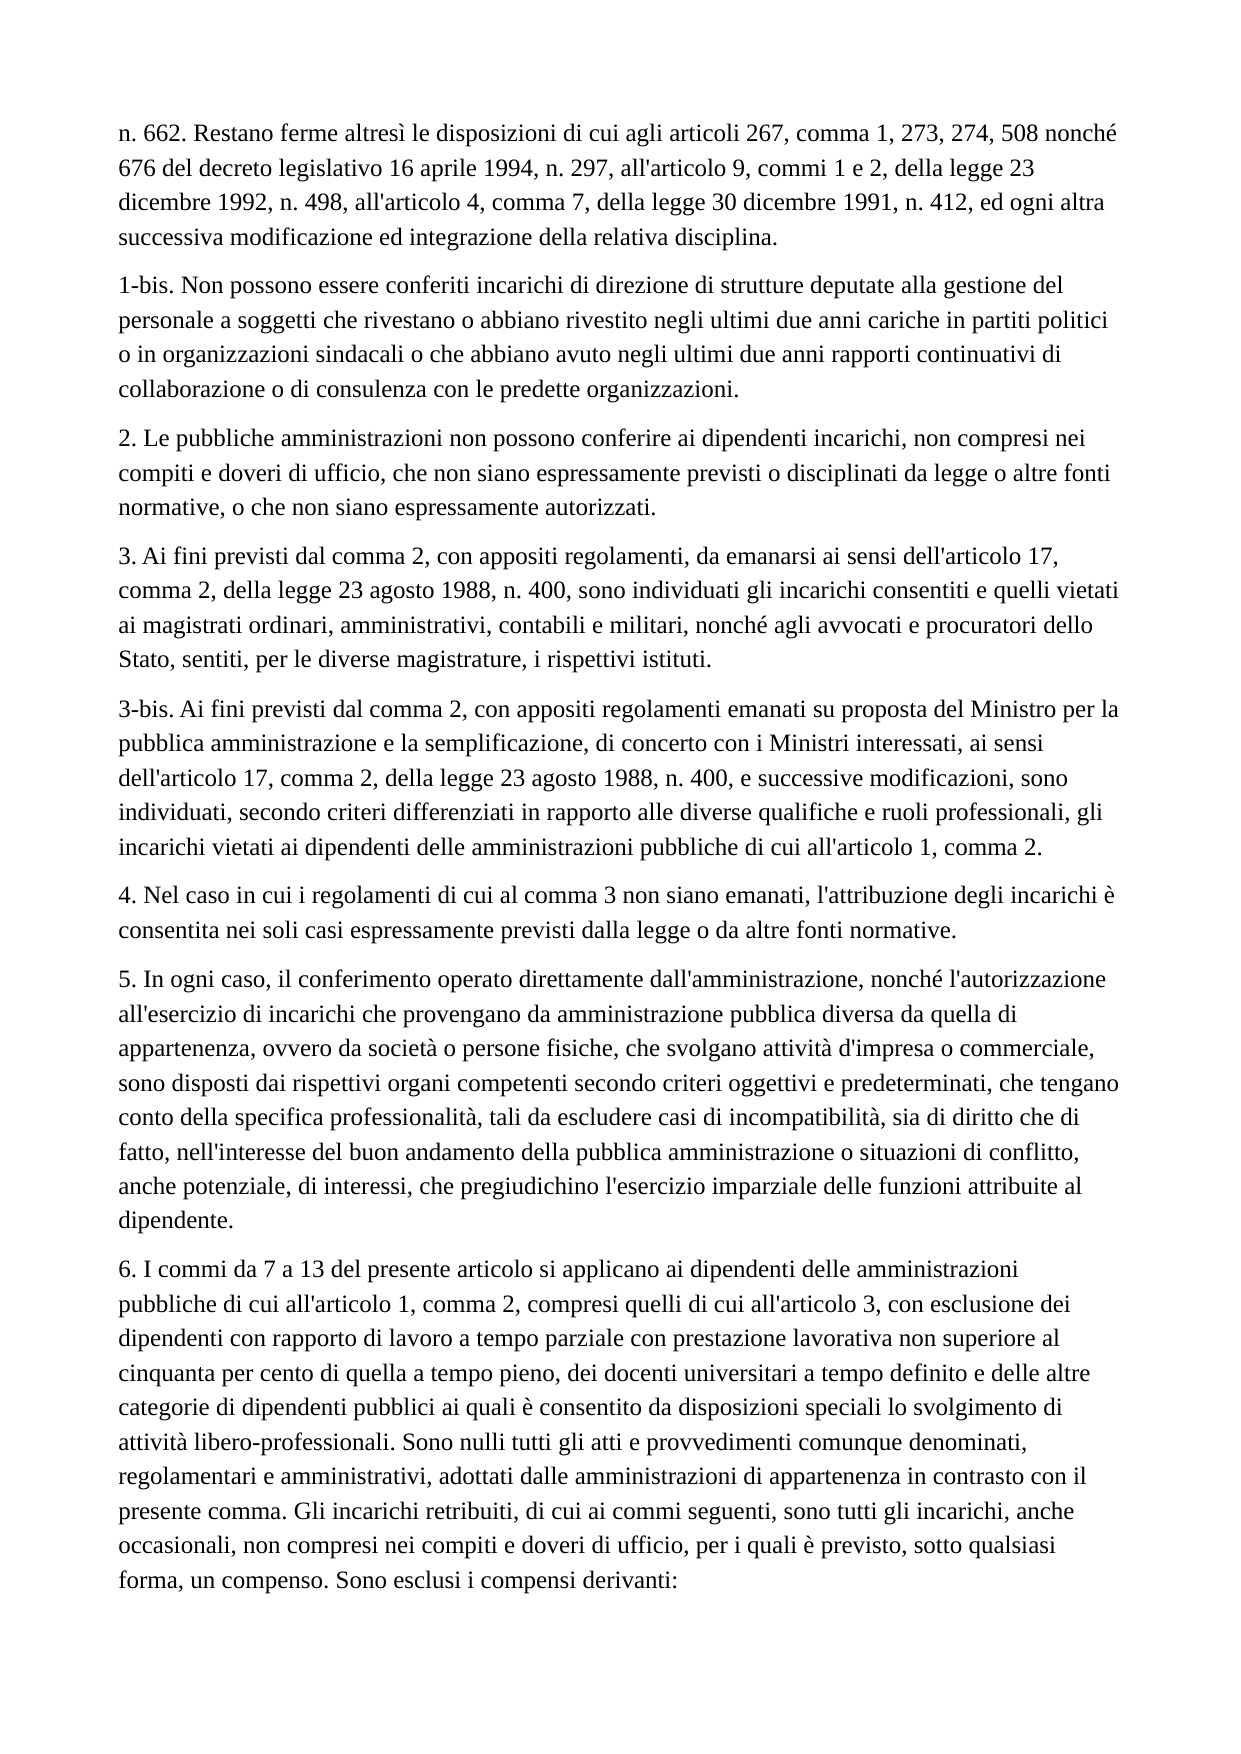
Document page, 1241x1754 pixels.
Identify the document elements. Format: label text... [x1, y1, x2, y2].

text 1-bis. Non possono essere conferiti incarichi di direzione di strutture deputate alla gestione del personale a soggetti che rivestano o abbiano rivestito negli ultimi due anni cariche in partiti politici o in organizzazioni sindacali o che abbiano avuto negli ultimi due anni rapporti continuativi di collaborazione o di consulenza con le predette organizzazioni. [118, 271, 1122, 403]
text 5. In ogni caso, il conferimento operato direttamente dall'amministrazione, nonché l'autorizzazione all'esercizio di incarichi che provengano da amministrazione pubblica diversa da quella di appartenenza, ovvero da società o persone fisiche, che svolgano attività d'impresa o commerciale, sono disposti dai rispettivi organi competenti secondo criteri oggettivi e predeterminati, che tengano conto della specifica professionalità, tali da escludere casi di incompatibilità, sia di diritto che di fatto, nell'interesse del buon andamento della pubblica amministrazione o situazioni di conflitto, anche potenziale, di interessi, che pregiudichino l'esercizio imparziale delle funzioni attribuite al dipendente. [118, 964, 1122, 1234]
text n. 662. Restano ferme altresì le disposizioni di cui agli articoli 267, comma 1, 273, 274, 508 nonché 676 del decreto legislativo 16 aprile 1994, n. 297, all'articolo 9, commi 1 e 2, della legge 23 dicembre 1992, n. 498, all'articolo 4, comma 7, della legge 30 dicembre 1991, n. 412, ed ogni altra successiva modificazione ed integrazione della relativa disciplina. [118, 118, 1122, 250]
text 4. Nel caso in cui i regolamenti di cui al comma 3 non siano emanati, l'attribuzione degli incarichi è consentita nei soli casi espressamente previsti dalla legge o da altre fonti normative. [118, 881, 1122, 944]
text 3-bis. Ai fini previsti dal comma 2, con appositi regolamenti emanati su proposta del Ministro per la pubblica amministrazione e la semplificazione, di concerto con i Ministri interessati, ai sensi dell'articolo 17, comma 2, della legge 23 agosto 1988, n. 400, e successive modificazioni, sono individuati, secondo criteri differenziati in rapporto alle diverse qualifiche e ruoli professionali, gli incarichi vietati ai dipendenti delle amministrazioni pubbliche di cui all'articolo 1, comma 2. [118, 694, 1122, 860]
text 6. I commi da 7 a 13 del presente articolo si applicano ai dipendenti delle amministrazioni pubbliche di cui all'articolo 1, comma 2, compresi quelli di cui all'articolo 3, con esclusione dei dipendenti con rapporto di lavoro a tempo parziale con prestazione lavorativa non superiore al cinquanta per cento di quella a tempo pieno, dei docenti universitari a tempo definito e delle altre categorie di dipendenti pubblici ai quali è consentito da disposizioni speciali lo svolgimento di attività libero-professionali. Sono nulli tutti gli atti e provvedimenti comunque denominati, regolamentari e amministrativi, adottati dalle amministrazioni di appartenenza in contrasto con il presente comma. Gli incarichi retribuiti, di cui ai commi seguenti, sono tutti gli incarichi, anche occasionali, non compresi nei compiti e doveri di ufficio, per i quali è previsto, sotto qualsiasi forma, un compenso. Sono esclusi i compensi derivanti: [118, 1254, 1122, 1594]
text 2. Le pubbliche amministrazioni non possono conferire ai dipendenti incarichi, non compresi nei compiti e doveri di ufficio, che non siano espressamente previsti o disciplinati da legge o altre fonti normative, o che non siano espressamente autorizzati. [118, 423, 1122, 521]
text 3. Ai fini previsti dal comma 2, con appositi regolamenti, da emanarsi ai sensi dell'articolo 17, comma 2, della legge 23 agosto 1988, n. 400, sono individuati gli incarichi consentiti e quelli vietati ai magistrati ordinari, amministrativi, contabili e militari, nonché agli avvocati e procuratori dello Stato, sentiti, per le diverse magistrature, i rispettivi istituti. [118, 541, 1122, 673]
